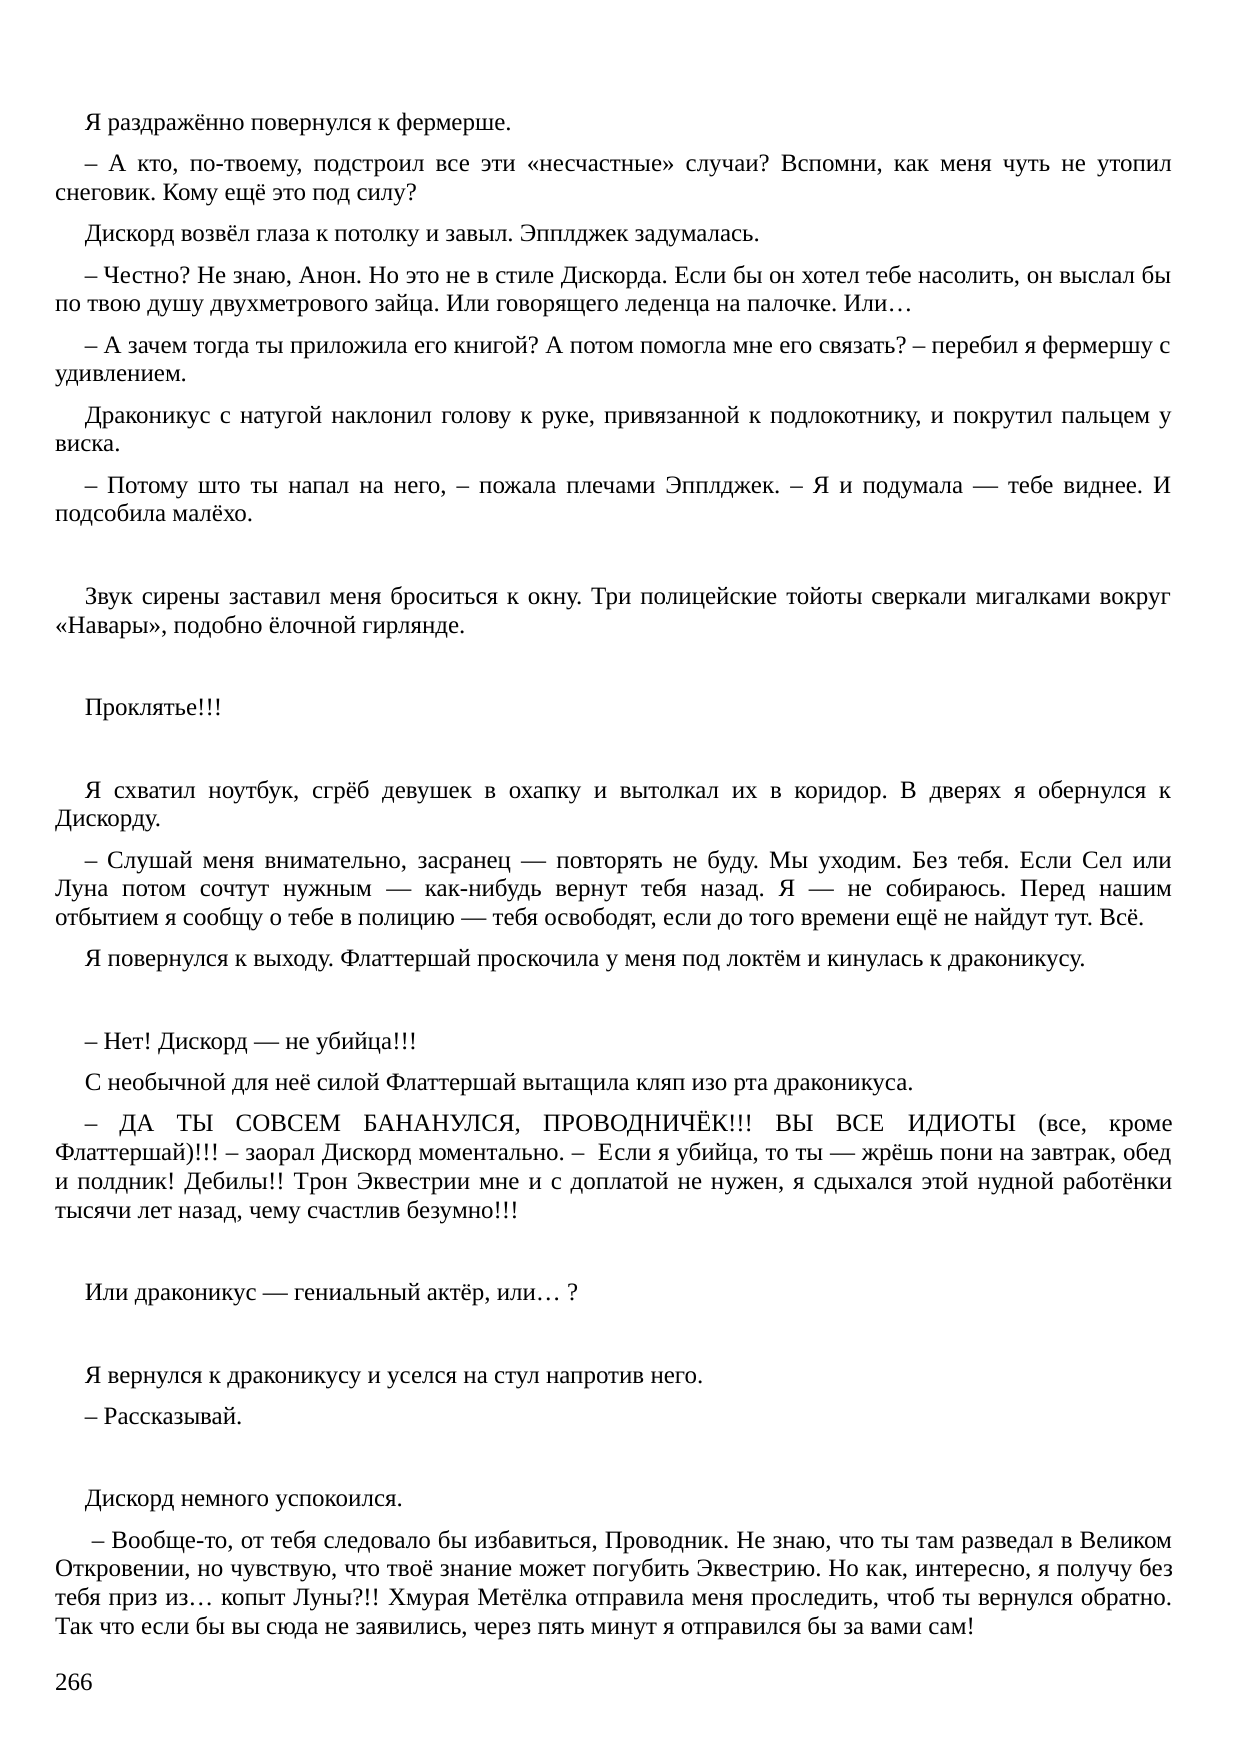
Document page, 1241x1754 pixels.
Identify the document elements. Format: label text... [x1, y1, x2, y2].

text – ДА ТЫ СОВСЕМ БАНАНУЛСЯ, ПРОВОДНИЧЁК!!! ВЫ ВСЕ ИДИОТЫ (все, кроме Флаттершай)!!! – заорал Дискорд моментально. – Если я убийца, то ты — жрёшь пони на завтрак, обед и полдник! Дебилы!! Трон Эквестрии мне и с доплатой не нужен, я сдыхался этой нудной работёнки тысячи лет назад, чему счастлив безумно!!! [55, 1108, 1173, 1223]
text Проклятье!!! [55, 692, 1173, 721]
text – Потому што ты напал на него, – пожала плечами Эпплджек. – Я и подумала — тебе виднее. И подсобила малёхо. [55, 470, 1173, 527]
text – Рассказывай. [55, 1401, 1173, 1430]
text С необычной для неё силой Флаттершай вытащила кляп изо рта драконикуса. [55, 1067, 1173, 1096]
text Звук сирены заставил меня броситься к окну. Три полицейские тойоты сверкали мигалками вокруг «Навары», подобно ёлочной гирлянде. [55, 581, 1173, 638]
text – Слушай меня внимательно, засранец — повторять не буду. Мы уходим. Без тебя. Если Сел или Луна потом сочтут нужным — как-нибудь вернут тебя назад. Я — не собираюсь. Перед нашим отбытием я сообщу о тебе в полицию — тебя освободят, если до того времени ещё не найдут тут. Всё. [55, 845, 1173, 931]
text – А кто, по-твоему, подстроил все эти «несчастные» случаи? Вспомни, как меня чуть не утопил снеговик. Кому ещё это под силу? [55, 148, 1173, 206]
text Я схватил ноутбук, сгрёб девушек в охапку и вытолкал их в коридор. В дверях я обернулся к Дискорду. [55, 775, 1173, 832]
text Дискорд возвёл глаза к потолку и завыл. Эпплджек задумалась. [55, 218, 1173, 247]
text – Честно? Не знаю, Анон. Но это не в стиле Дискорда. Если бы он хотел тебе насолить, он выслал бы по твою душу двухметрового зайца. Или говорящего леденца на палочке. Или… [55, 260, 1173, 317]
text Дискорд немного успокоился. [55, 1483, 1173, 1512]
text Или драконикус — гениальный актёр, или… ? [55, 1277, 1173, 1306]
text – Вообще-то, от тебя следовало бы избавиться, Проводник. Не знаю, что ты там разведал в Великом Откровении, но чувствую, что твоё знание может погубить Эквестрию. Но как, интересно, я получу без тебя приз из… копыт Луны?!! Хмурая Метёлка отправила меня проследить, чтоб ты вернулся обратно. Так что если бы вы сюда не заявились, через пять минут я отправился бы за вами сам! [55, 1525, 1173, 1640]
text Я вернулся к драконикусу и уселся на стул напротив него. [55, 1360, 1173, 1388]
text – Нет! Дискорд — не убийца!!! [55, 1026, 1173, 1055]
text Я раздражённо повернулся к фермерше. [55, 107, 1173, 136]
text Драконикус с натугой наклонил голову к руке, привязанной к подлокотнику, и покрутил пальцем у виска. [55, 400, 1173, 457]
text Я повернулся к выходу. Флаттершай проскочила у меня под локтём и кинулась к драконикусу. [55, 943, 1173, 972]
text – А зачем тогда ты приложила его книгой? А потом помогла мне его связать? – перебил я фермершу с удивлением. [55, 330, 1173, 387]
